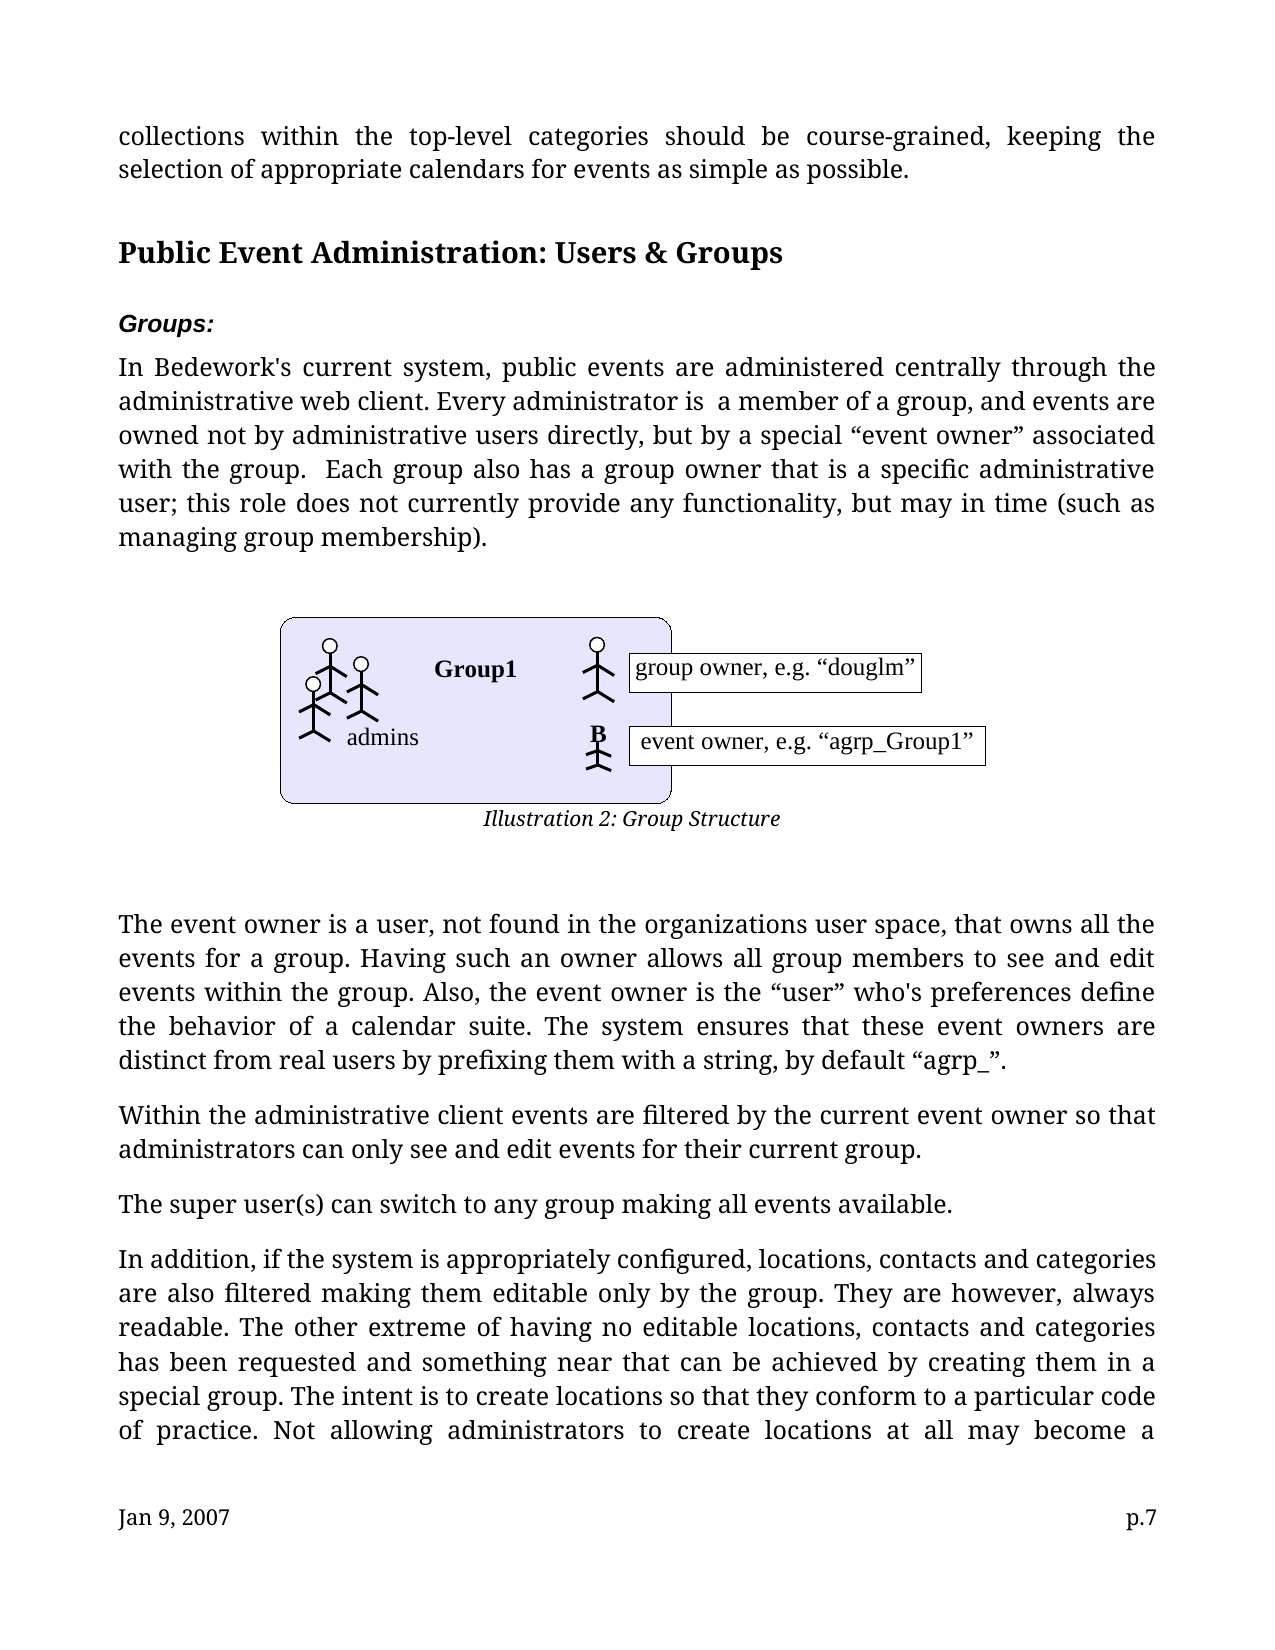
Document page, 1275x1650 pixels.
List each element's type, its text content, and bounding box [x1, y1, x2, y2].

text collections within the top-level categories should be course-grained, keeping the selection of appropriate calendars for events as simple as possible. [118, 118, 1157, 186]
text Within the administrative client events are filtered by the current event owner so that administrators can only see and edit events for their current group. [118, 1098, 1157, 1166]
text In Bedework's current system, public events are administered centrally through the administrative web client. Every administrator is a member of a group, and events are owned not by administrative users directly, but by a special “event owner” associated with the group. Each group also has a group owner that is a specific administrative user; this role does not currently provide any functionality, but may in time (such as managing group membership). [118, 350, 1157, 554]
subtitle Public Event Administration: Users & Groups [118, 232, 1157, 272]
text The event owner is a user, not found in the organizations user space, that owns all the events for a group. Having such an owner allows all group members to see and edit events within the group. Also, the event owner is the “user” who's preferences define the behavior of a calendar suite. The system ensures that these event owners are distinct from real users by prefixing them with a string, by default “agrp_”. [118, 906, 1157, 1077]
text In addition, if the system is appropriately configured, locations, contacts and categories are also filtered making them editable only by the group. They are however, always readable. The other extreme of having no editable locations, contacts and categories has been requested and something near that can be achieved by creating them in a special group. The intent is to create locations so that they conform to a particular code of practice. Not allowing administrators to create locations at all may become a [118, 1242, 1157, 1446]
subtitle Groups: [118, 309, 1157, 337]
text The super user(s) can switch to any group making all events available. [118, 1187, 1157, 1221]
text Illustration 2: Group Structure [242, 600, 1024, 832]
